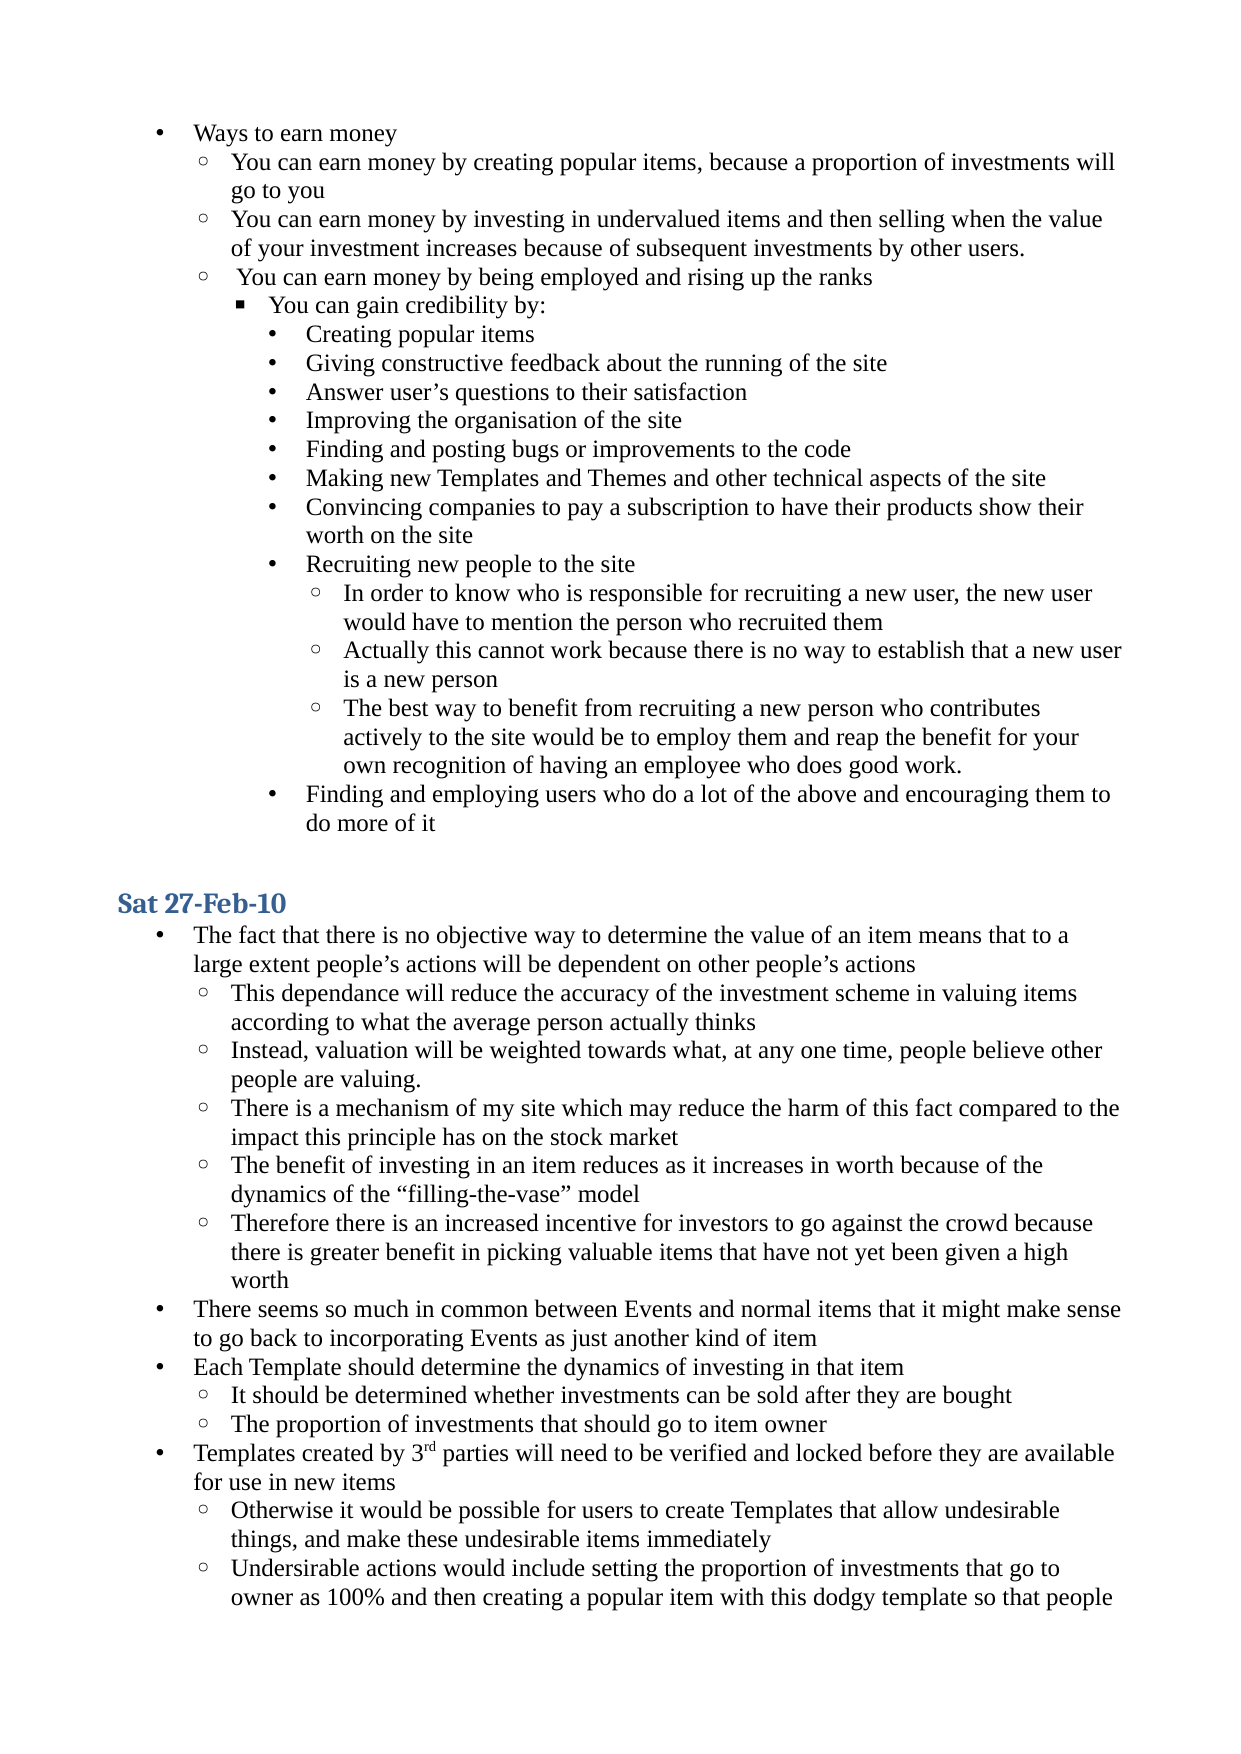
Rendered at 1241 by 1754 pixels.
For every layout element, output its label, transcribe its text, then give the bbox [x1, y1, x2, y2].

list Creating popular items [268, 319, 1122, 348]
list Templates created by 3rd parties will need to be verified and locked before they are available for use in new items [156, 1438, 1122, 1495]
list Undersirable actions would include setting the proportion of investments that go to owner as 100% and then creating a popular item with this dodgy template so that people [193, 1553, 1122, 1610]
list Each Template should determine the dynamics of investing in that item [156, 1352, 1122, 1380]
list You can earn money by investing in undervalued items and then selling when the value of your investment increases because of subsequent investments by other users. [193, 204, 1122, 262]
list Answer user’s questions to their satisfaction [268, 377, 1122, 406]
list Improving the organisation of the site [268, 406, 1122, 434]
list Giving constructive feedback about the running of the site [268, 348, 1122, 377]
list Convincing companies to pay a subscription to have their products show their worth on the site [268, 492, 1122, 549]
list Finding and employing users who do a lot of the above and encouraging them to do more of it [268, 779, 1122, 837]
list Instead, valuation will be weighted towards what, at any one time, people believe other people are valuing. [193, 1035, 1122, 1093]
list This dependance will reduce the accuracy of the investment scheme in valuing items according to what the average person actually thinks [193, 978, 1122, 1035]
list You can gain credibility by: [231, 291, 1122, 319]
list Otherwise it would be possible for users to create Templates that allow undesirable things, and make these undesirable items immediately [193, 1495, 1122, 1553]
list It should be determined whether investments can be sold after they are bought [193, 1380, 1122, 1409]
list The proportion of investments that should go to item owner [193, 1409, 1122, 1438]
list There seems so much in common between Events and normal items that it might make sense to go back to incorporating Events as just another kind of item [156, 1294, 1122, 1352]
list In order to know who is responsible for recruiting a new user, the new user would have to mention the person who recruited them [306, 578, 1122, 636]
list Making new Templates and Themes and other technical aspects of the site [268, 463, 1122, 492]
subtitle Sat 27-Feb-10 [118, 887, 1122, 920]
list There is a mechanism of my site which may reduce the harm of this fact compared to the impact this principle has on the stock market [193, 1093, 1122, 1150]
list Therefore there is an increased incentive for investors to go against the crowd because there is greater benefit in picking valuable items that have not yet been given a high worth [193, 1208, 1122, 1294]
list You can earn money by creating popular items, because a proportion of investments will go to you [193, 147, 1122, 204]
list Recruiting new people to the site [268, 549, 1122, 578]
list The fact that there is no objective way to determine the value of an item means that to a large extent people’s actions will be dependent on other people’s actions [156, 920, 1122, 978]
list You can earn money by being employed and rising up the ranks [193, 262, 1122, 291]
list The benefit of investing in an item reduces as it increases in worth because of the dynamics of the “filling-the-vase” model [193, 1150, 1122, 1208]
list Finding and posting bugs or improvements to the code [268, 434, 1122, 463]
list The best way to benefit from recruiting a new person who contributes actively to the site would be to employ them and reap the benefit for your own recognition of having an employee who does good work. [306, 693, 1122, 779]
list Actually this cannot work because there is no way to establish that a new user is a new person [306, 636, 1122, 693]
list Ways to earn money [156, 118, 1122, 147]
